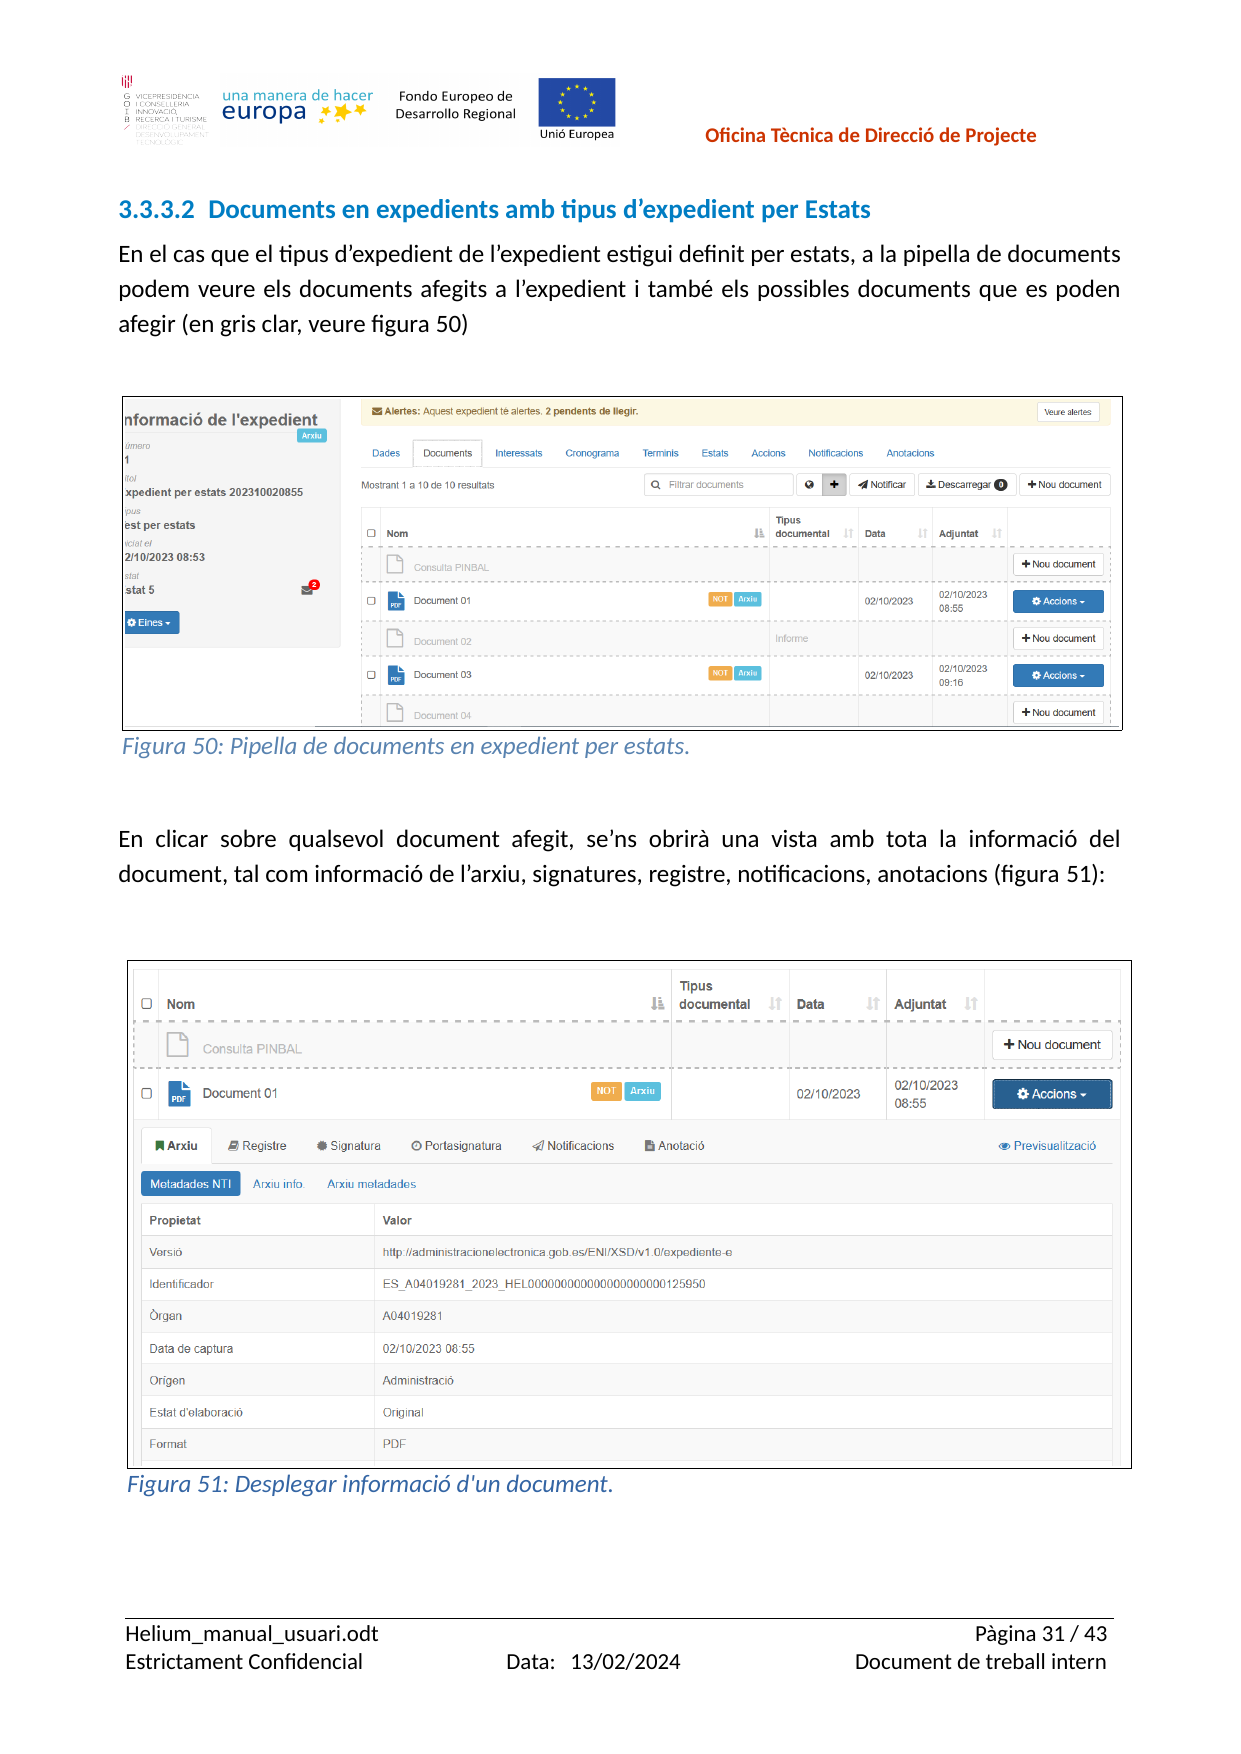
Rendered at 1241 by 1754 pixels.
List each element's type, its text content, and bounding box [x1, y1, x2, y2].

text Figura 51: Desplegar informació d'un document. [127, 1469, 1131, 1499]
text Figura 50: Pipella de documents en expedient per estats. [122, 731, 1122, 760]
picture [118, 73, 213, 147]
picture [129, 962, 1128, 1466]
picture [219, 73, 621, 147]
text [123, 397, 1122, 730]
subtitle Documents en expedients amb tipus d’expedient per Estats [118, 192, 1122, 225]
text [128, 961, 1131, 1468]
picture [125, 399, 1119, 727]
text En el cas que el tipus d’expedient de l’expedient estigui definit per estats, a la pipella de documents podem veure els documents afegits a l’expedient i també els possibles documents que es poden afegir (en gris clar, veure figura 50) [118, 238, 1122, 338]
text En clicar sobre qualsevol document afegit, se’ns obrirà una vista amb tota la informació del document, tal com informació de l’arxiu, signatures, registre, notificacions, anotacions (figura 51): [118, 823, 1122, 888]
